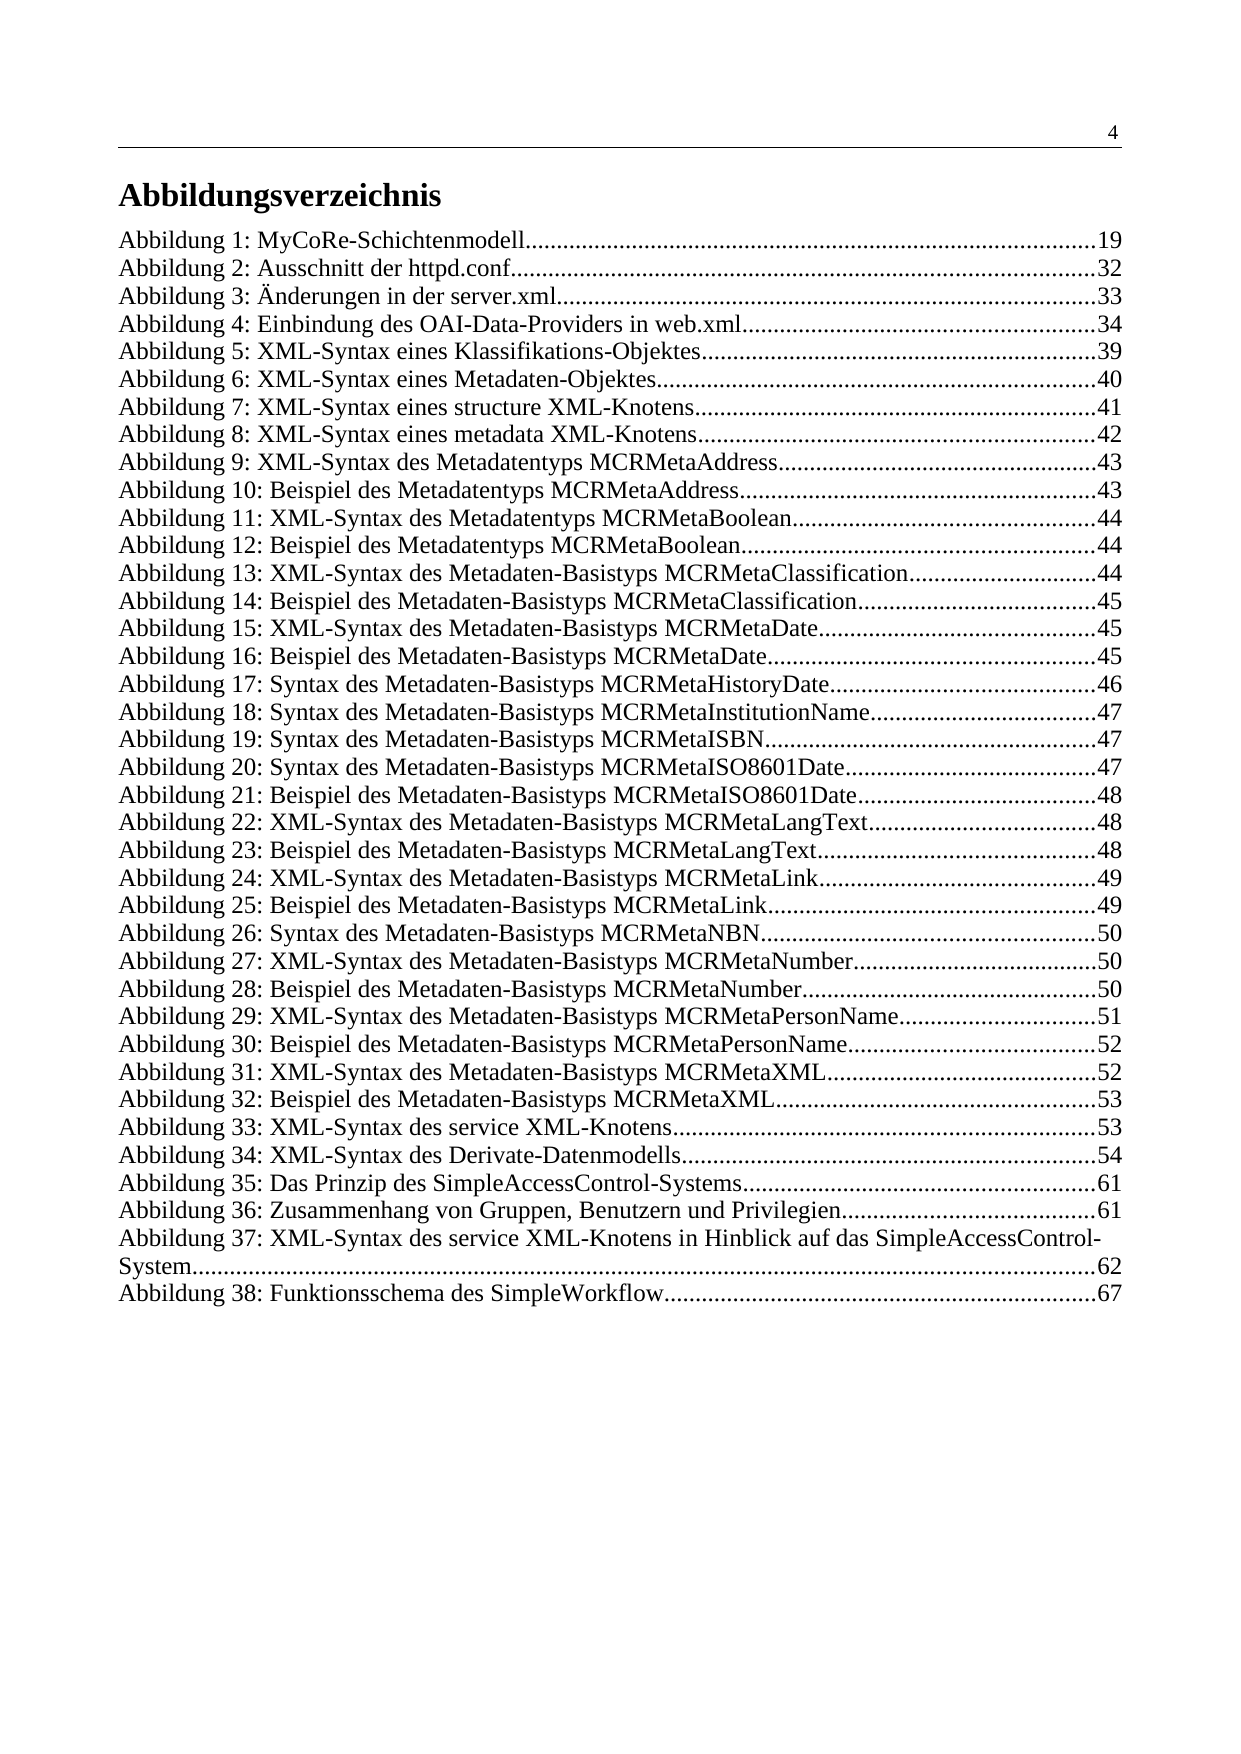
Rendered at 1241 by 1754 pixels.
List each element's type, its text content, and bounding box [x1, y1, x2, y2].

text Abbildung 29: XML-Syntax des Metadaten-Basistyps MCRMetaPersonName 51 [118, 1002, 1122, 1030]
text Abbildung 31: XML-Syntax des Metadaten-Basistyps MCRMetaXML 52 [118, 1058, 1122, 1086]
subtitle Abbildungsverzeichnis [118, 177, 1122, 214]
text Abbildung 34: XML-Syntax des Derivate-Datenmodells 54 [118, 1141, 1122, 1169]
text Abbildung 10: Beispiel des Metadatentyps MCRMetaAddress 43 [118, 476, 1122, 504]
text Abbildung 7: XML-Syntax eines structure XML-Knotens 41 [118, 393, 1122, 421]
text Abbildung 25: Beispiel des Metadaten-Basistyps MCRMetaLink 49 [118, 892, 1122, 919]
text Abbildung 23: Beispiel des Metadaten-Basistyps MCRMetaLangText 48 [118, 836, 1122, 864]
text Abbildung 3: Änderungen in der server.xml 33 [118, 282, 1122, 310]
text Abbildung 14: Beispiel des Metadaten-Basistyps MCRMetaClassification 45 [118, 587, 1122, 614]
text Abbildung 28: Beispiel des Metadaten-Basistyps MCRMetaNumber 50 [118, 975, 1122, 1002]
text Abbildung 24: XML-Syntax des Metadaten-Basistyps MCRMetaLink 49 [118, 864, 1122, 892]
text Abbildung 18: Syntax des Metadaten-Basistyps MCRMetaInstitutionName 47 [118, 698, 1122, 725]
text Abbildung 11: XML-Syntax des Metadatentyps MCRMetaBoolean 44 [118, 504, 1122, 531]
text Abbildung 35: Das Prinzip des SimpleAccessControl-Systems 61 [118, 1169, 1122, 1196]
text Abbildung 37: XML-Syntax des service XML-Knotens in Hinblick auf das SimpleAccessControl-System 62 [118, 1224, 1122, 1279]
text Abbildung 32: Beispiel des Metadaten-Basistyps MCRMetaXML 53 [118, 1086, 1122, 1113]
text Abbildung 8: XML-Syntax eines metadata XML-Knotens 42 [118, 421, 1122, 448]
text Abbildung 4: Einbindung des OAI-Data-Providers in web.xml 34 [118, 310, 1122, 337]
text Abbildung 17: Syntax des Metadaten-Basistyps MCRMetaHistoryDate 46 [118, 670, 1122, 698]
text Abbildung 30: Beispiel des Metadaten-Basistyps MCRMetaPersonName 52 [118, 1030, 1122, 1058]
text Abbildung 16: Beispiel des Metadaten-Basistyps MCRMetaDate 45 [118, 642, 1122, 670]
text Abbildung 26: Syntax des Metadaten-Basistyps MCRMetaNBN 50 [118, 919, 1122, 947]
text Abbildung 27: XML-Syntax des Metadaten-Basistyps MCRMetaNumber 50 [118, 947, 1122, 975]
text Abbildung 6: XML-Syntax eines Metadaten-Objektes 40 [118, 365, 1122, 393]
text Abbildung 36: Zusammenhang von Gruppen, Benutzern und Privilegien 61 [118, 1196, 1122, 1224]
text Abbildung 9: XML-Syntax des Metadatentyps MCRMetaAddress 43 [118, 448, 1122, 476]
text Abbildung 19: Syntax des Metadaten-Basistyps MCRMetaISBN 47 [118, 725, 1122, 753]
text Abbildung 2: Ausschnitt der httpd.conf 32 [118, 254, 1122, 282]
text Abbildung 38: Funktionsschema des SimpleWorkflow 67 [118, 1279, 1122, 1307]
text Abbildung 20: Syntax des Metadaten-Basistyps MCRMetaISO8601Date 47 [118, 753, 1122, 781]
text Abbildung 22: XML-Syntax des Metadaten-Basistyps MCRMetaLangText 48 [118, 808, 1122, 836]
text Abbildung 13: XML-Syntax des Metadaten-Basistyps MCRMetaClassification 44 [118, 559, 1122, 587]
text Abbildung 33: XML-Syntax des service XML-Knotens 53 [118, 1113, 1122, 1141]
text Abbildung 12: Beispiel des Metadatentyps MCRMetaBoolean 44 [118, 531, 1122, 559]
text Abbildung 1: MyCoRe-Schichtenmodell 19 [118, 227, 1122, 254]
text Abbildung 5: XML-Syntax eines Klassifikations-Objektes 39 [118, 337, 1122, 365]
text Abbildung 15: XML-Syntax des Metadaten-Basistyps MCRMetaDate 45 [118, 614, 1122, 642]
text Abbildung 21: Beispiel des Metadaten-Basistyps MCRMetaISO8601Date 48 [118, 781, 1122, 808]
